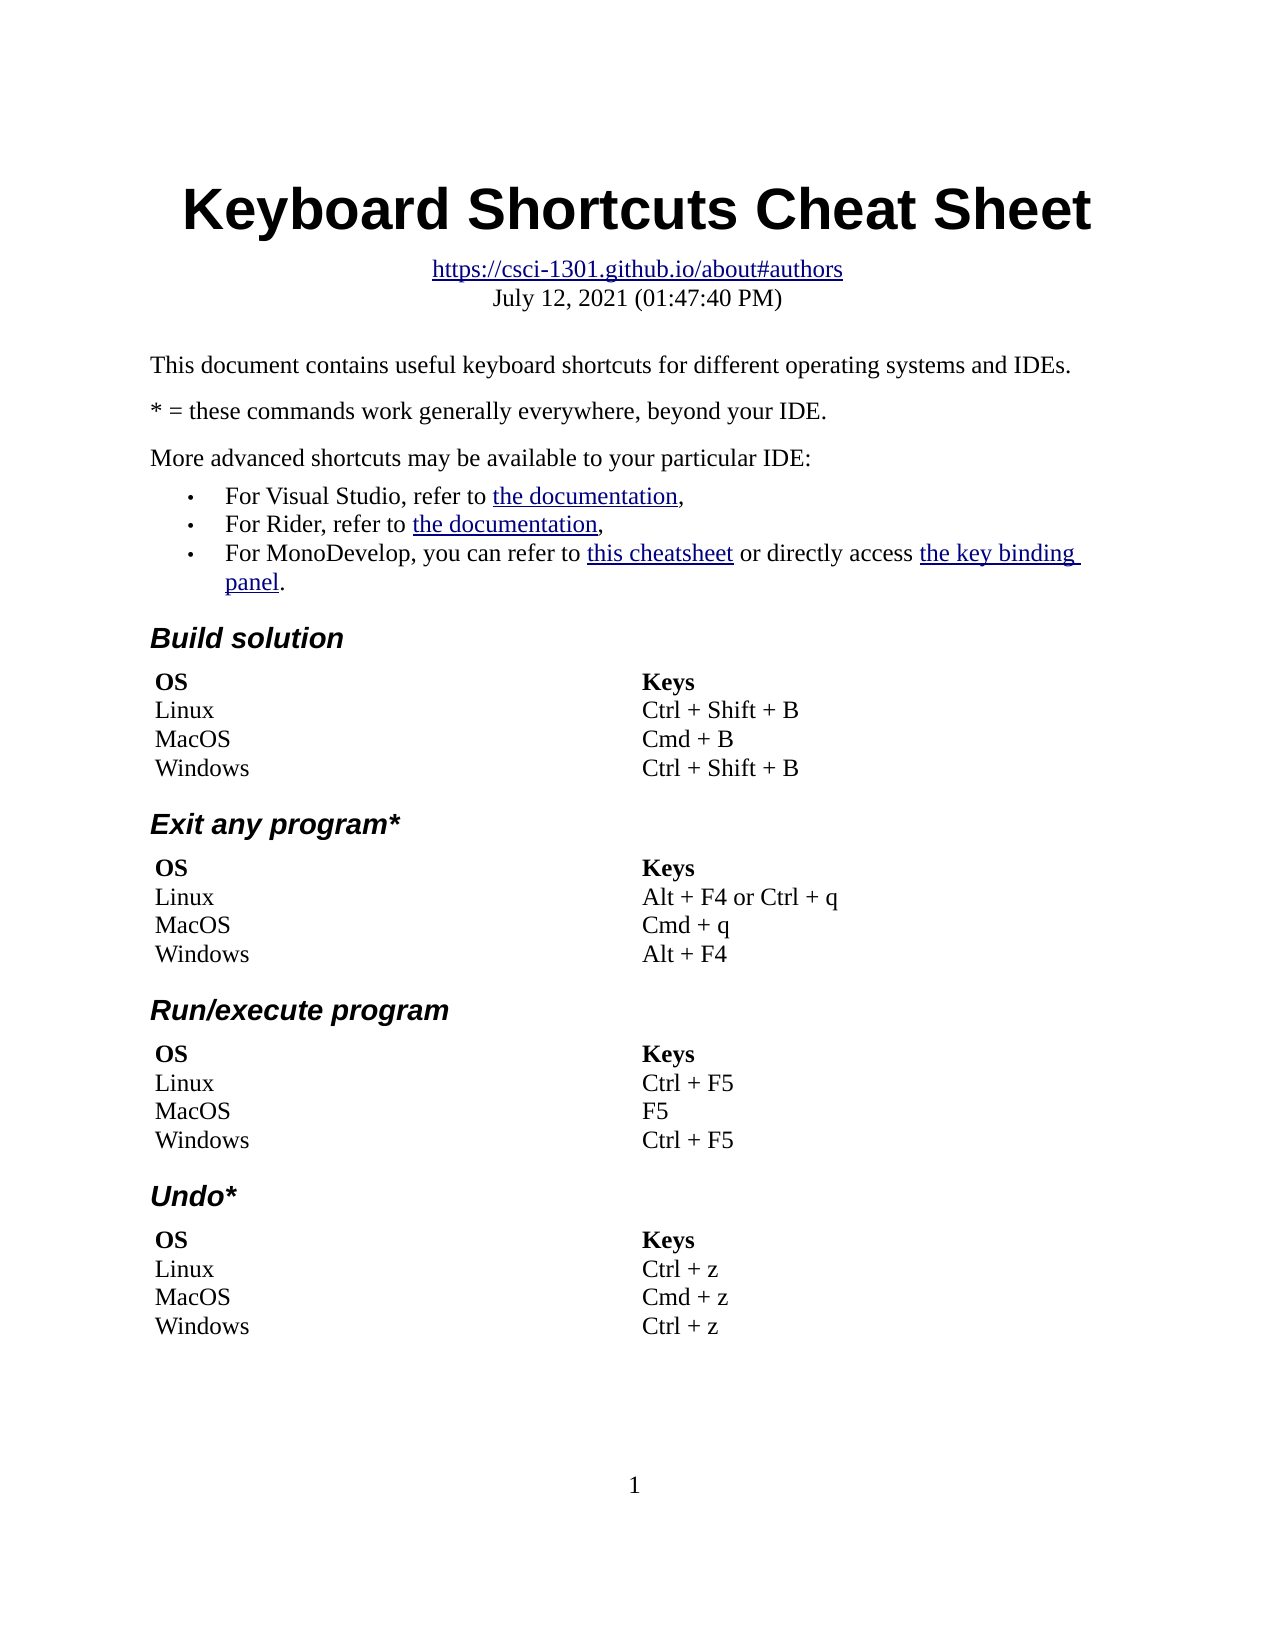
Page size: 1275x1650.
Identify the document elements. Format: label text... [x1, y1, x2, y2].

table_cell MacOS [150, 1283, 637, 1311]
table_cell Alt + F4 or Ctrl + q [638, 882, 1125, 910]
list For Visual Studio, refer to the documentation, [187, 481, 1125, 509]
text This document contains useful keyboard shortcuts for different operating systems and IDEs. [150, 350, 1125, 378]
table_cell Ctrl + z [638, 1254, 1125, 1282]
table_header OS [150, 1225, 637, 1254]
table_cell Windows [150, 939, 637, 968]
table_header Keys [638, 853, 1125, 882]
table_cell Linux [150, 1254, 637, 1282]
table_cell F5 [638, 1096, 1125, 1125]
table_cell Windows [150, 1311, 637, 1340]
table_header OS [150, 667, 637, 696]
text https://csci-1301.github.io/about#authors [150, 254, 1125, 283]
table_header OS [150, 1039, 637, 1068]
table_cell Alt + F4 [638, 939, 1125, 968]
text More advanced shortcuts may be available to your particular IDE: [150, 443, 1125, 472]
subtitle Exit any program* [150, 807, 1125, 840]
table_cell Windows [150, 753, 637, 782]
subtitle Build solution [150, 621, 1125, 654]
list For MonoDevelop, you can refer to this cheatsheet or directly access the key binding panel. [187, 538, 1125, 596]
table_cell Linux [150, 1068, 637, 1096]
table_header OS [150, 853, 637, 882]
table_cell Ctrl + Shift + B [638, 696, 1125, 724]
table_cell Linux [150, 696, 637, 724]
table_cell Cmd + z [638, 1283, 1125, 1311]
subtitle Run/execute program [150, 993, 1125, 1026]
table_header Keys [638, 1225, 1125, 1254]
subtitle Undo* [150, 1179, 1125, 1212]
table_cell Ctrl + F5 [638, 1068, 1125, 1096]
text July 12, 2021 (01:47:40 PM) [150, 283, 1125, 312]
table_cell MacOS [150, 724, 637, 753]
list For Rider, refer to the documentation, [187, 509, 1125, 538]
table_cell Ctrl + F5 [638, 1125, 1125, 1154]
table_cell Cmd + q [638, 910, 1125, 939]
table_cell Linux [150, 882, 637, 910]
table_cell MacOS [150, 1096, 637, 1125]
table_cell Cmd + B [638, 724, 1125, 753]
table_header Keys [638, 667, 1125, 696]
table_cell MacOS [150, 910, 637, 939]
text * = these commands work generally everywhere, beyond your IDE. [150, 396, 1125, 425]
table_cell Ctrl + Shift + B [638, 753, 1125, 782]
table_header Keys [638, 1039, 1125, 1068]
title Keyboard Shortcuts Cheat Sheet [150, 175, 1125, 242]
table_cell Ctrl + z [638, 1311, 1125, 1340]
table_cell Windows [150, 1125, 637, 1154]
